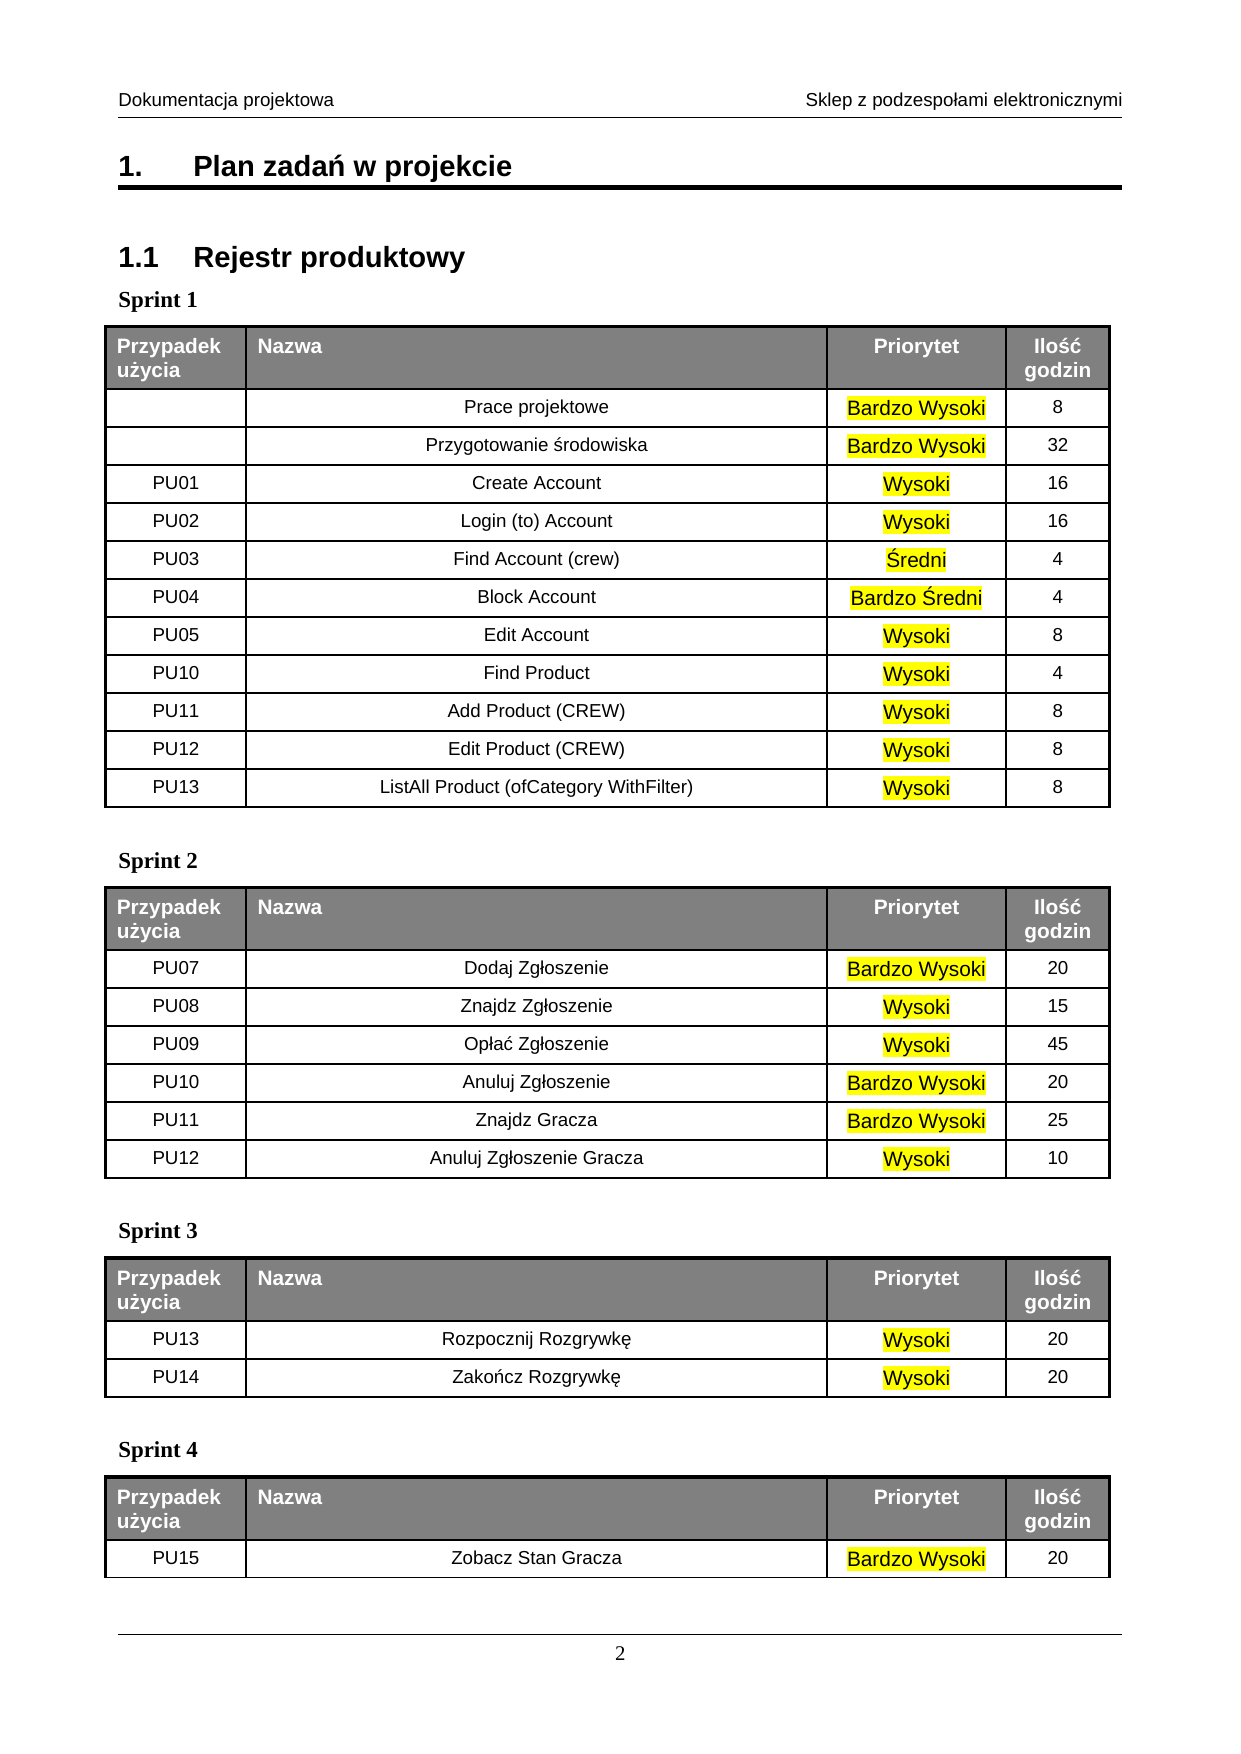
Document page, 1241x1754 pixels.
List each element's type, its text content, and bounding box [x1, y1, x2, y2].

table_header Ilość godzin [1007, 1260, 1108, 1320]
table_cell Zobacz Stan Gracza [247, 1541, 826, 1577]
table_cell [107, 428, 245, 464]
table_header Nazwa [247, 328, 826, 388]
text Sprint 1 [118, 286, 1122, 312]
table_cell Wysoki [828, 1322, 1005, 1358]
table_cell PU12 [107, 1141, 245, 1177]
table_cell Anuluj Zgłoszenie [247, 1065, 826, 1101]
table_cell Block Account [247, 580, 826, 616]
table_cell Rozpocznij Rozgrywkę [247, 1322, 826, 1358]
text Sprint 4 [118, 1436, 1122, 1463]
table_cell 25 [1007, 1103, 1108, 1139]
table_cell Wysoki [828, 1141, 1005, 1177]
table_cell Create Account [247, 466, 826, 502]
table_cell Edit Product (CREW) [247, 732, 826, 768]
table_cell 8 [1007, 390, 1108, 426]
table_header Priorytet [828, 1479, 1005, 1539]
table_cell PU10 [107, 1065, 245, 1101]
table_cell 8 [1007, 770, 1108, 806]
table_cell PU12 [107, 732, 245, 768]
table_cell PU01 [107, 466, 245, 502]
table_cell PU13 [107, 770, 245, 806]
table_header Przypadek użycia [107, 1260, 245, 1320]
table_header Przypadek użycia [107, 1479, 245, 1539]
subtitle Rejestr produktowy [118, 239, 1122, 273]
table_cell 32 [1007, 428, 1108, 464]
table_header Nazwa [247, 1479, 826, 1539]
table_cell Wysoki [828, 732, 1005, 768]
table_cell Find Product [247, 656, 826, 692]
table_cell Wysoki [828, 694, 1005, 730]
table_cell Znajdz Zgłoszenie [247, 989, 826, 1025]
table_header Przypadek użycia [107, 328, 245, 388]
table_cell 20 [1007, 1322, 1108, 1358]
table_cell 20 [1007, 1541, 1108, 1577]
text Sprint 2 [118, 847, 1122, 873]
table_header Przypadek użycia [107, 889, 245, 949]
table_cell Wysoki [828, 1027, 1005, 1063]
table_cell 4 [1007, 542, 1108, 578]
table_cell Wysoki [828, 989, 1005, 1025]
table_cell Find Account (crew) [247, 542, 826, 578]
table_cell Anuluj Zgłoszenie Gracza [247, 1141, 826, 1177]
text Sprint 3 [118, 1218, 1122, 1244]
table_cell Bardzo Wysoki [828, 1103, 1005, 1139]
table_cell PU11 [107, 1103, 245, 1139]
table_cell PU05 [107, 618, 245, 654]
table_cell PU14 [107, 1360, 245, 1396]
table_header Priorytet [828, 889, 1005, 949]
table_cell ListAll Product (ofCategory WithFilter) [247, 770, 826, 806]
table_cell Wysoki [828, 504, 1005, 540]
table_cell 4 [1007, 580, 1108, 616]
table_cell PU08 [107, 989, 245, 1025]
table_cell 45 [1007, 1027, 1108, 1063]
table_cell PU07 [107, 951, 245, 987]
subtitle Plan zadań w projekcie [118, 149, 1122, 185]
table_cell 20 [1007, 1360, 1108, 1396]
table_cell Bardzo Wysoki [828, 1541, 1005, 1577]
table_cell Prace projektowe [247, 390, 826, 426]
table_header Priorytet [828, 328, 1005, 388]
table_cell PU03 [107, 542, 245, 578]
table_cell Wysoki [828, 770, 1005, 806]
table_cell PU13 [107, 1322, 245, 1358]
table_cell Login (to) Account [247, 504, 826, 540]
table_cell Bardzo Wysoki [828, 951, 1005, 987]
table_cell Zakończ Rozgrywkę [247, 1360, 826, 1396]
table_cell 10 [1007, 1141, 1108, 1177]
table_cell 4 [1007, 656, 1108, 692]
table_cell Znajdz Gracza [247, 1103, 826, 1139]
table_cell Bardzo Średni [828, 580, 1005, 616]
table_cell 15 [1007, 989, 1108, 1025]
table_header Ilość godzin [1007, 328, 1108, 388]
table_cell 16 [1007, 466, 1108, 502]
table_cell 8 [1007, 694, 1108, 730]
table_cell Dodaj Zgłoszenie [247, 951, 826, 987]
table_header Nazwa [247, 889, 826, 949]
table_cell [107, 390, 245, 426]
table_header Ilość godzin [1007, 889, 1108, 949]
table_cell Edit Account [247, 618, 826, 654]
table_header Nazwa [247, 1260, 826, 1320]
table_header Ilość godzin [1007, 1479, 1108, 1539]
table_cell 20 [1007, 1065, 1108, 1101]
table_cell 16 [1007, 504, 1108, 540]
table_cell PU02 [107, 504, 245, 540]
table_cell Bardzo Wysoki [828, 428, 1005, 464]
table_cell PU09 [107, 1027, 245, 1063]
table_cell PU15 [107, 1541, 245, 1577]
table_cell PU11 [107, 694, 245, 730]
table_cell Opłać Zgłoszenie [247, 1027, 826, 1063]
table_cell Add Product (CREW) [247, 694, 826, 730]
table_cell Wysoki [828, 1360, 1005, 1396]
table_cell PU10 [107, 656, 245, 692]
table_cell Wysoki [828, 618, 1005, 654]
table_cell 20 [1007, 951, 1108, 987]
table_cell 8 [1007, 618, 1108, 654]
table_cell Bardzo Wysoki [828, 1065, 1005, 1101]
table_cell 8 [1007, 732, 1108, 768]
table_header Priorytet [828, 1260, 1005, 1320]
table_cell Średni [828, 542, 1005, 578]
table_cell PU04 [107, 580, 245, 616]
table_cell Wysoki [828, 466, 1005, 502]
table_cell Wysoki [828, 656, 1005, 692]
table_cell Przygotowanie środowiska [247, 428, 826, 464]
table_cell Bardzo Wysoki [828, 390, 1005, 426]
